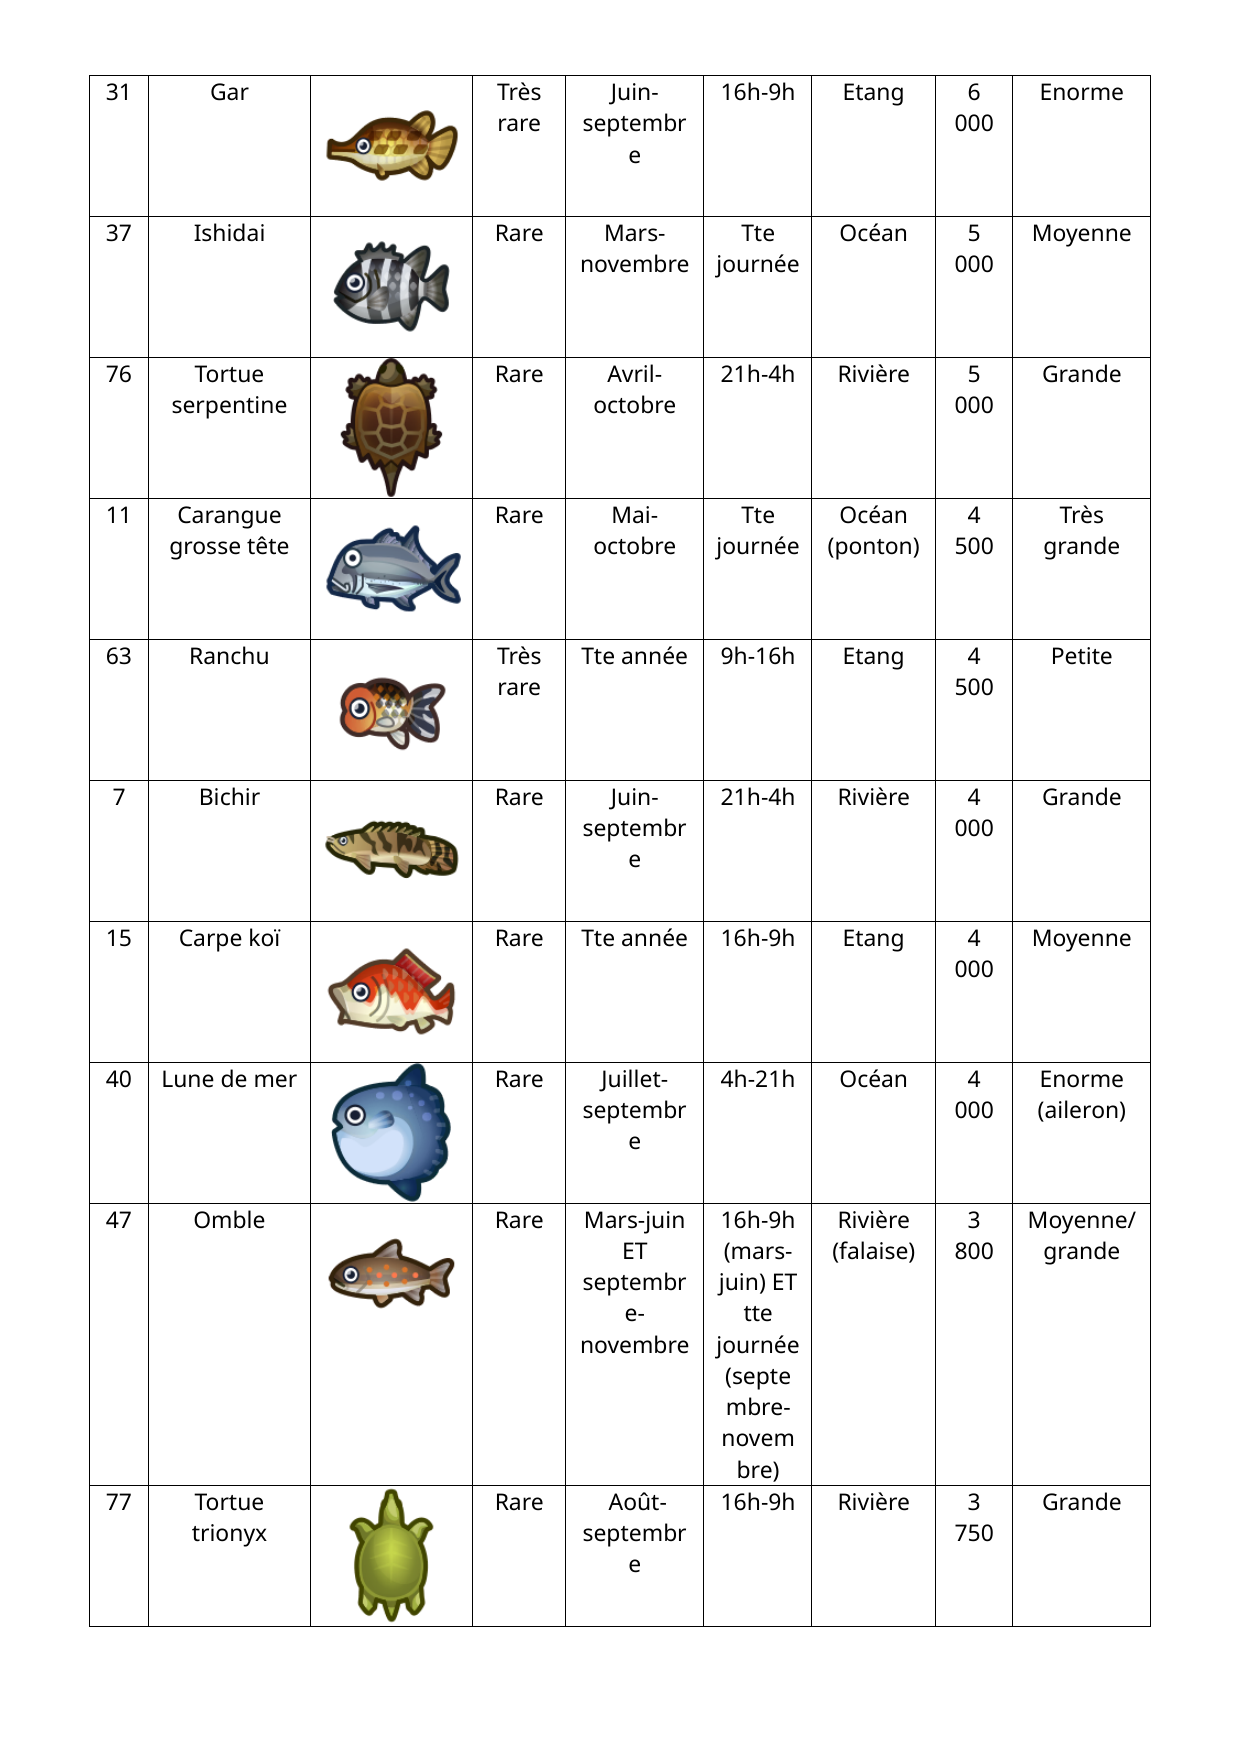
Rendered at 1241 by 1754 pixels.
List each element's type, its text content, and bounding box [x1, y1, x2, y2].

table_cell 37 [90, 217, 148, 357]
table_cell Etang [812, 76, 935, 216]
table_cell Océan [812, 217, 935, 357]
table_cell Mars-novembre [566, 217, 703, 357]
table_cell [311, 781, 472, 921]
table_cell 16h-9h [704, 1486, 811, 1626]
table_cell Rare [473, 1486, 565, 1626]
table_cell 11 [90, 499, 148, 639]
table_cell [311, 1204, 472, 1485]
table_cell 40 [90, 1063, 148, 1202]
table_cell Rare [473, 217, 565, 357]
table_cell [311, 640, 472, 780]
table_cell Juin-septembre [566, 781, 703, 921]
table_cell Juin-septembre [566, 76, 703, 216]
table_cell 5 000 [936, 358, 1012, 498]
table_cell 16h-9h (mars-juin) ET tte journée (septembre-novembre) [704, 1204, 811, 1485]
table_cell 3 750 [936, 1486, 1012, 1626]
table_cell Rare [473, 922, 565, 1062]
table_cell Tortue trionyx [149, 1486, 310, 1626]
table_cell 16h-9h [704, 922, 811, 1062]
table_cell Tte journée [704, 217, 811, 357]
table_cell Rivière [812, 1486, 935, 1626]
table_cell Ishidai [149, 217, 310, 357]
table_cell Petite [1013, 640, 1150, 780]
table_cell 7 [90, 781, 148, 921]
table_cell 16h-9h [704, 76, 811, 216]
table_cell Moyenne [1013, 217, 1150, 357]
table_cell Enorme (aileron) [1013, 1063, 1150, 1202]
table_cell Omble [149, 1204, 310, 1485]
table_cell Rare [473, 499, 565, 639]
table_cell Mai-octobre [566, 499, 703, 639]
table_cell Tte année [566, 640, 703, 780]
table_cell 63 [90, 640, 148, 780]
table_cell Très rare [473, 76, 565, 216]
table_cell Océan [812, 1063, 935, 1202]
table_cell 15 [90, 922, 148, 1062]
table_cell 47 [90, 1204, 148, 1485]
table_cell 9h-16h [704, 640, 811, 780]
table_cell Carpe koï [149, 922, 310, 1062]
table_cell 6 000 [936, 76, 1012, 216]
table_cell Rivière [812, 781, 935, 921]
table_cell Rare [473, 1063, 565, 1202]
table_cell 77 [90, 1486, 148, 1626]
table_cell [311, 499, 472, 639]
table_cell Etang [812, 922, 935, 1062]
table_cell Grande [1013, 358, 1150, 498]
table_cell 76 [90, 358, 148, 498]
table_cell Tte journée [704, 499, 811, 639]
table_cell 5 000 [936, 217, 1012, 357]
table_cell Etang [812, 640, 935, 780]
table_cell 3 800 [936, 1204, 1012, 1485]
table_cell Rare [473, 358, 565, 498]
table_cell Mars-juin ET septembre-novembre [566, 1204, 703, 1485]
table_cell [311, 922, 472, 1062]
table_cell Carangue grosse tête [149, 499, 310, 639]
table_cell Grande [1013, 1486, 1150, 1626]
table_cell Rivière [812, 358, 935, 498]
table_cell [311, 76, 472, 216]
table_cell Très rare [473, 640, 565, 780]
table_cell Grande [1013, 781, 1150, 921]
table_cell [311, 358, 472, 498]
table_cell [311, 1063, 414, 1202]
table_cell Très grande [1013, 499, 1150, 639]
table_cell Avril-octobre [566, 358, 703, 498]
table_cell Rare [473, 781, 565, 921]
table_cell Rivière (falaise) [812, 1204, 935, 1485]
table_cell [311, 1486, 472, 1626]
table_cell [416, 1063, 472, 1202]
table_cell 21h-4h [704, 358, 811, 498]
table_cell Juillet-septembre [566, 1063, 703, 1202]
table_cell 4 000 [936, 781, 1012, 921]
table_cell Rare [473, 1204, 565, 1485]
table_cell Lune de mer [149, 1063, 310, 1202]
table_cell 4 000 [936, 922, 1012, 1062]
table_cell 21h-4h [704, 781, 811, 921]
table_cell 4 500 [936, 640, 1012, 780]
table_cell Ranchu [149, 640, 310, 780]
table_cell Moyenne/grande [1013, 1204, 1150, 1485]
table_cell 4 000 [936, 1063, 1012, 1202]
table_cell Océan (ponton) [812, 499, 935, 639]
table_cell Août-septembre [566, 1486, 703, 1626]
table_cell 4h-21h [704, 1063, 811, 1202]
table_cell 31 [90, 76, 148, 216]
table_cell Tte année [566, 922, 703, 1062]
table_cell Gar [149, 76, 310, 216]
table_cell Tortue serpentine [149, 358, 310, 498]
table_cell Bichir [149, 781, 310, 921]
table_cell 4 500 [936, 499, 1012, 639]
table_cell Enorme [1013, 76, 1150, 216]
table_cell Moyenne [1013, 922, 1150, 1062]
table_cell [311, 217, 472, 357]
